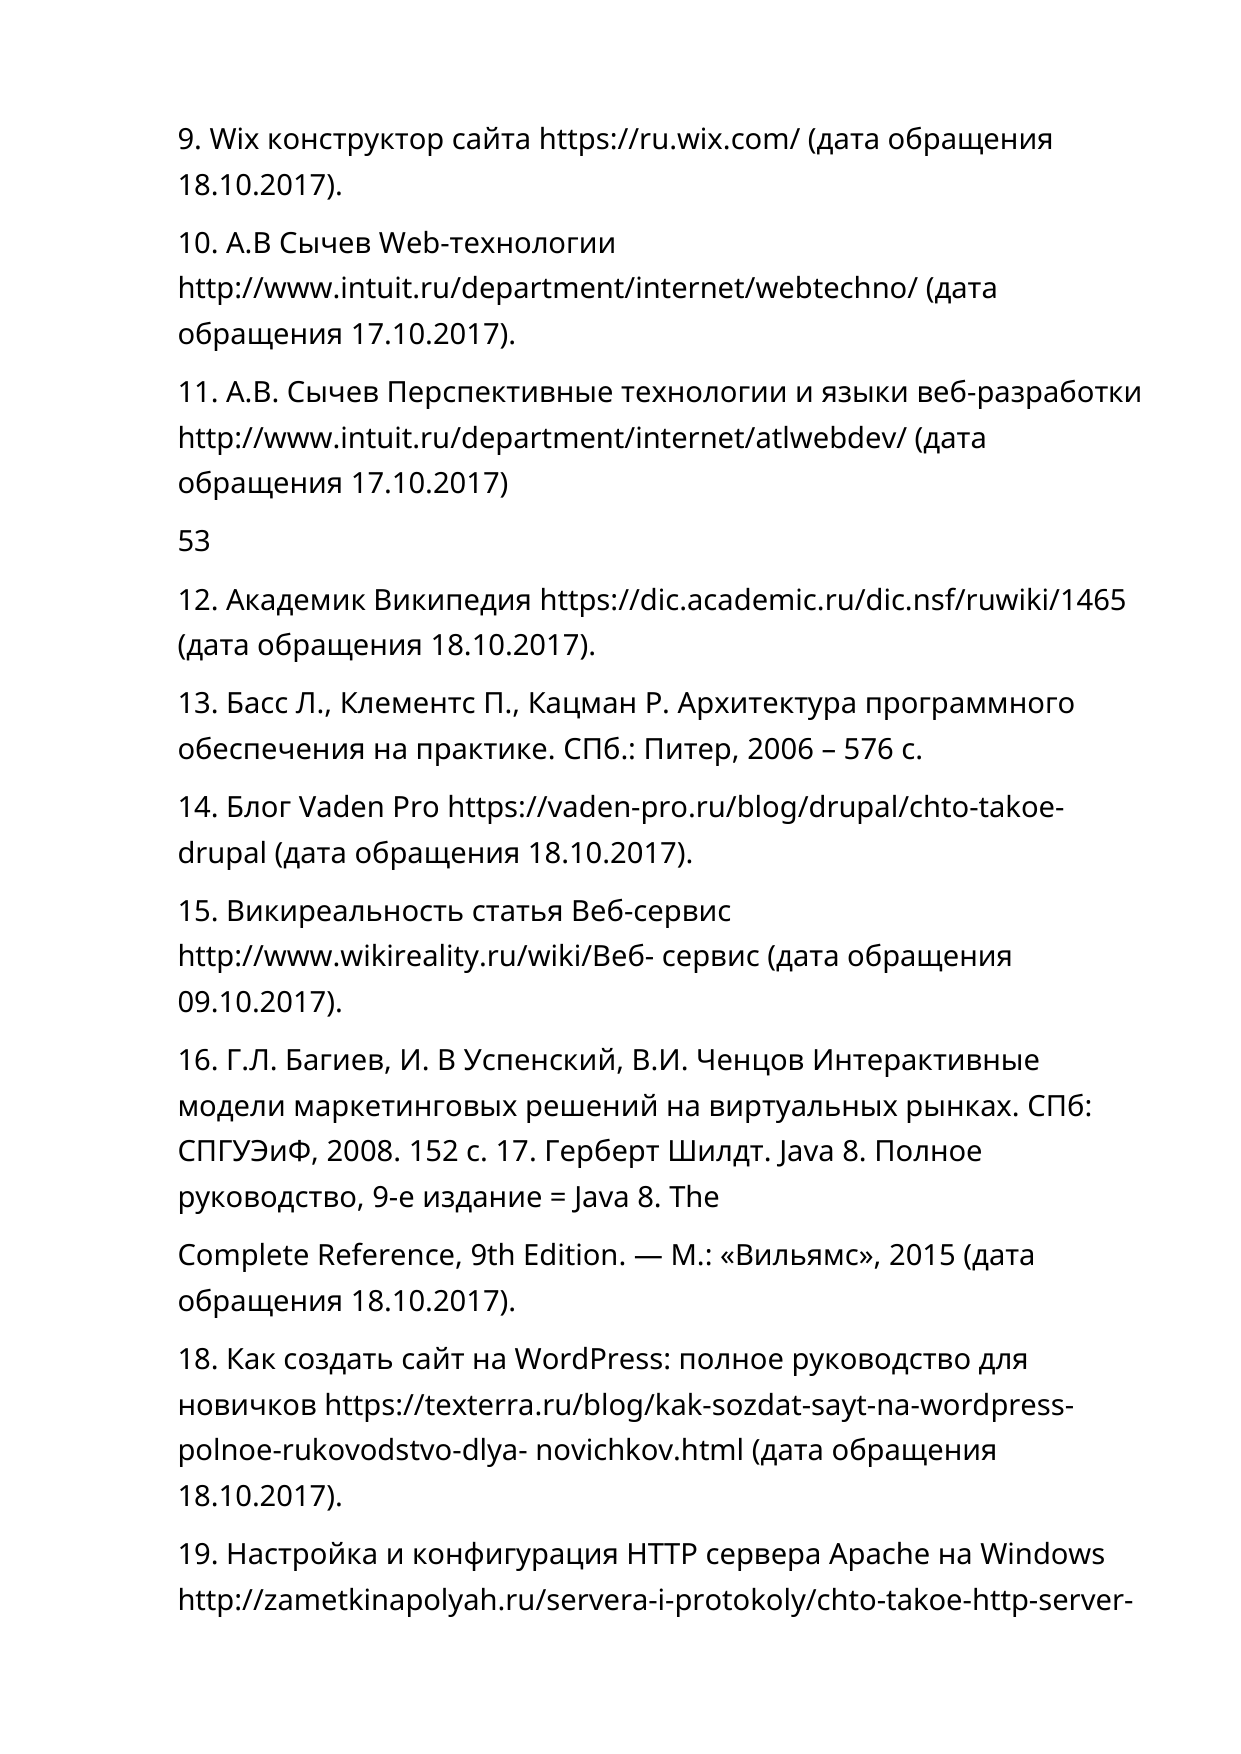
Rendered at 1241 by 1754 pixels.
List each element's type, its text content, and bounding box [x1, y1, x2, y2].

text 9. Wix конструктор сайта https://ru.wix.com/ (дата обращения 18.10.2017). [177, 118, 1152, 203]
text 13. Басс Л., Клементс П., Кацман Р. Архитектура программного обеспечения на практике. СПб.: Питер, 2006 – 576 с. [177, 682, 1152, 768]
text 15. Викиреальность статья Веб-сервис http://www.wikireality.ru/wiki/Веб- сервис (дата обращения 09.10.2017). [177, 890, 1152, 1021]
text 19. Настройка и конфигурация HTTP сервера Apache на Windows http://zametkinapolyah.ru/servera-i-protokoly/chto-takoe-http-server- [177, 1533, 1152, 1618]
text 10. А.В Сычев Web-технологии http://www.intuit.ru/department/internet/webtechno/ (дата обращения 17.10.2017). [177, 222, 1152, 353]
text 14. Блог Vaden Pro https://vaden-pro.ru/blog/drupal/chto-takoe-drupal (дата обращения 18.10.2017). [177, 786, 1152, 872]
text Complete Reference, 9th Edition. — М.: «Вильямс», 2015 (дата обращения 18.10.2017). [177, 1234, 1152, 1320]
text 12. Академик Википедия https://dic.academic.ru/dic.nsf/ruwiki/1465 (дата обращения 18.10.2017). [177, 579, 1152, 664]
text 53 [177, 521, 1152, 560]
text 11. А.В. Сычев Перспективные технологии и языки веб-разработки http://www.intuit.ru/department/internet/atlwebdev/ (дата обращения 17.10.2017) [177, 371, 1152, 502]
text 16. Г.Л. Багиев, И. В Успенский, В.И. Ченцов Интерактивные модели маркетинговых решений на виртуальных рынках. СПб: СПГУЭиФ, 2008. 152 с. 17. Герберт Шилдт. Java 8. Полное руководство, 9-е издание = Java 8. The [177, 1039, 1152, 1216]
text 18. Как создать сайт на WordPress: полное руководство для новичков https://texterra.ru/blog/kak-sozdat-sayt-na-wordpress-polnoe-rukovodstvo-dlya- novichkov.html (дата обращения 18.10.2017). [177, 1338, 1152, 1515]
